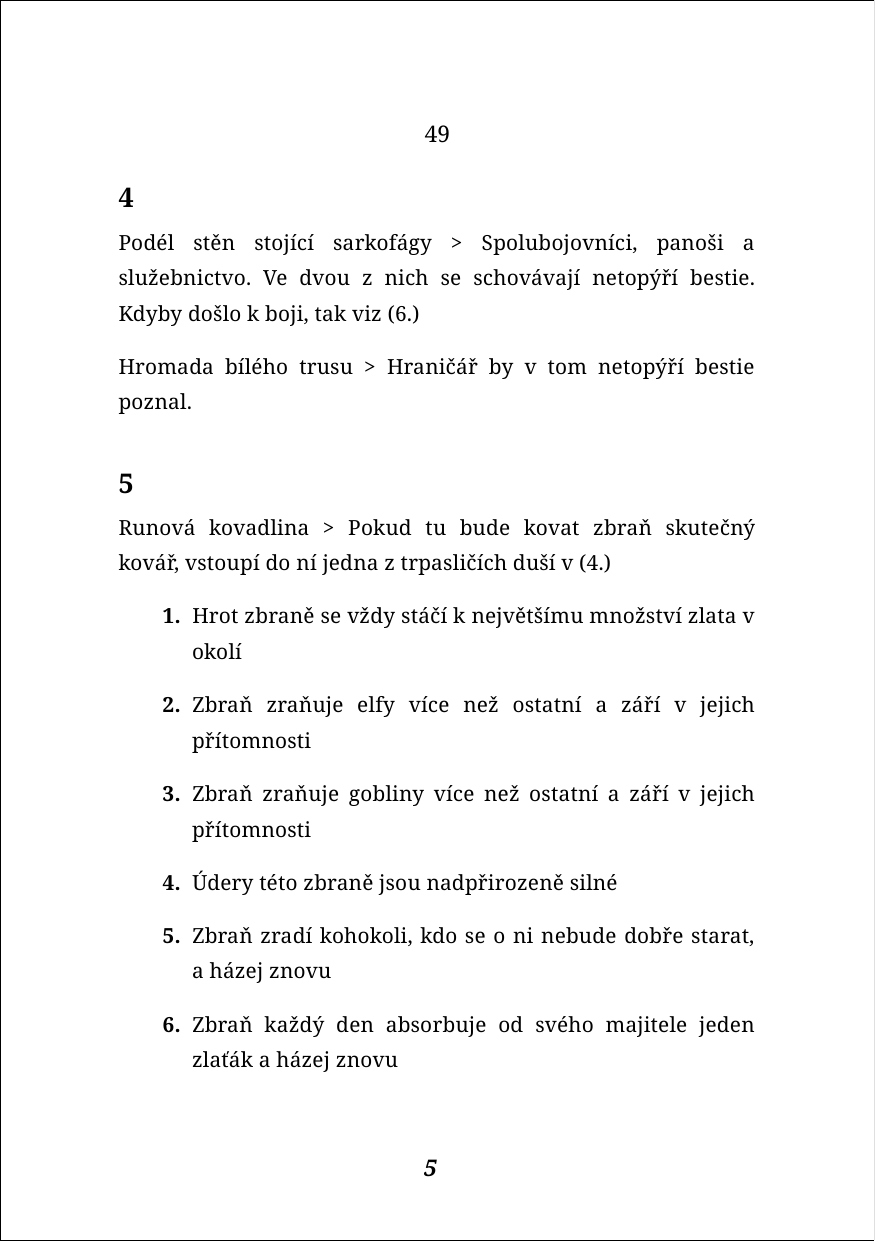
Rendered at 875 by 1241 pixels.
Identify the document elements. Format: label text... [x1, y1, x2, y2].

list Údery této zbraně jsou nadpřirozeně silné [162, 868, 756, 896]
subtitle 4 [118, 179, 756, 216]
text Podél stěn stojící sarkofágy > Spolubojovníci, panoši a služebnictvo. Ve dvou z nich se schovávají netopýří bestie. Kdyby došlo k boji, tak viz (6.) [118, 228, 756, 327]
subtitle 5 [118, 464, 756, 501]
text Runová kovadlina > Pokud tu bude kovat zbraň skutečný kovář, vstoupí do ní jedna z trpasličích duší v (4.) [118, 513, 756, 577]
list Zbraň každý den absorbuje od svého majitele jeden zlaťák a házej znovu [162, 1010, 756, 1074]
list Zbraň zraňuje gobliny více než ostatní a září v jejich přítomnosti [162, 779, 756, 843]
list Zbraň zraňuje elfy více než ostatní a září v jejich přítomnosti [162, 690, 756, 754]
text Hromada bílého trusu > Hraničář by v tom netopýří bestie poznal. [118, 352, 756, 416]
list Zbraň zradí kohokoli, kdo se o ni nebude dobře starat, a házej znovu [162, 921, 756, 985]
list Hrot zbraně se vždy stáčí k největšímu množství zlata v okolí [162, 602, 756, 666]
